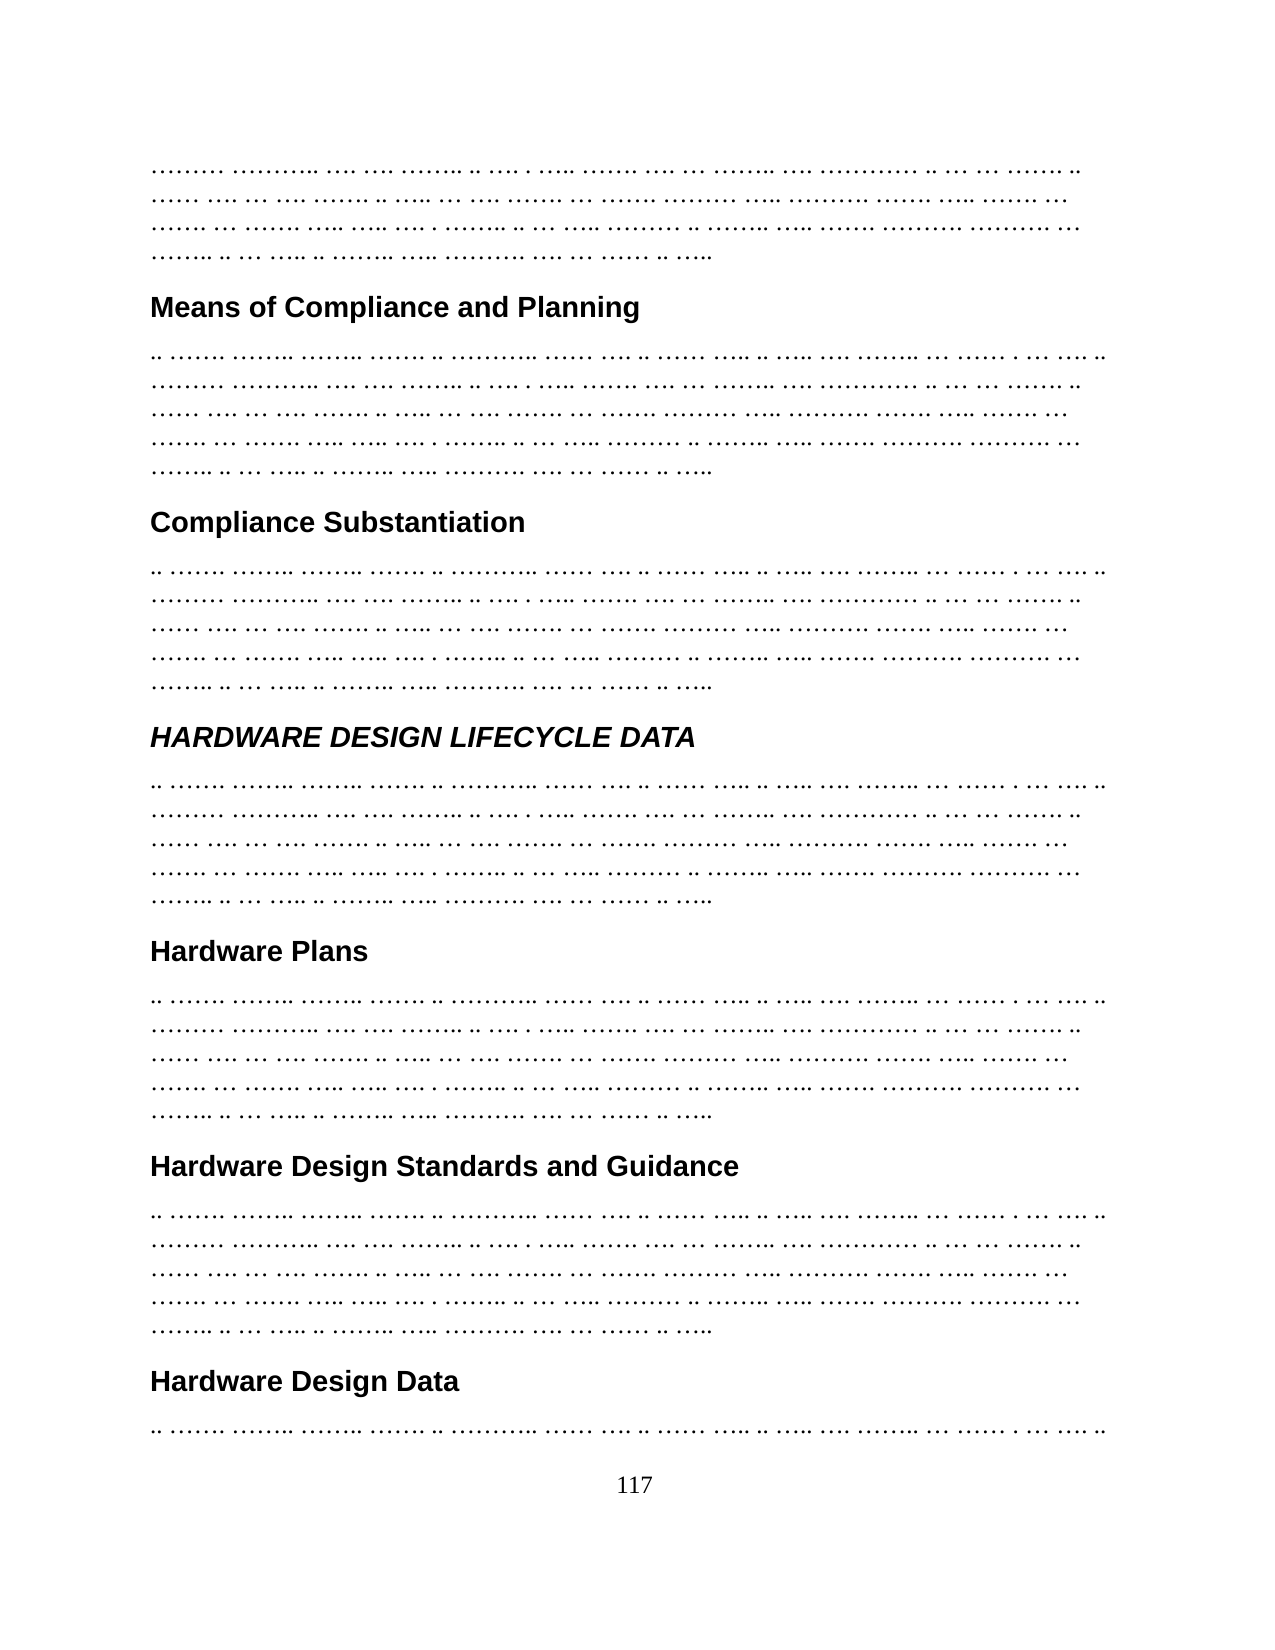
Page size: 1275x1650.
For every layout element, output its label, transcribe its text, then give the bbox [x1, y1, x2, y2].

subtitle HARDWARE DESIGN LIFECYCLE DATA [150, 719, 1125, 753]
text .. ……. …….. …….. ……. .. ……….. …… …. .. …… ….. .. ….. …. …….. … …… . … …. .. ……… ……….. …. …. …….. .. …. . ….. ……. …. … …….. …. ………… .. … … ……. .. …… …. … …. ……. .. ….. … …. ……. … ……. ……… ….. ………. ……. ….. ……. … ……. … ……. ….. ….. …. . …….. .. … ….. ……… .. …….. ….. ……. ………. ………. … …….. .. … ….. .. …….. ….. ………. …. … …… .. ….. [150, 980, 1125, 1124]
subtitle Hardware Design Standards and Guidance [150, 1149, 1125, 1183]
subtitle Hardware Design Data [150, 1364, 1125, 1397]
text .. ……. …….. …….. ……. .. ……….. …… …. .. …… ….. .. ….. …. …….. … …… . … …. .. ……… ……….. …. …. …….. .. …. . ….. ……. …. … …….. …. ………… .. … … ……. .. …… …. … …. ……. .. ….. … …. ……. … ……. ……… ….. ………. ……. ….. ……. … ……. … ……. ….. ….. …. . …….. .. … ….. ……… .. …….. ….. ……. ………. ………. … …….. .. … ….. .. …….. ….. ………. …. … …… .. ….. [150, 1195, 1125, 1339]
text .. ……. …….. …….. ……. .. ……….. …… …. .. …… ….. .. ….. …. …….. … …… . … …. .. ……… ……….. …. …. …….. .. …. . ….. ……. …. … …….. …. ………… .. … … ……. .. …… …. … …. ……. .. ….. … …. ……. … ……. ……… ….. ………. ……. ….. ……. … ……. … ……. ….. ….. …. . …….. .. … ….. ……… .. …….. ….. ……. ………. ………. … …….. .. … ….. .. …….. ….. ………. …. … …… .. ….. [150, 551, 1125, 694]
text ……… ……….. …. …. …….. .. …. . ….. ……. …. … …….. …. ………… .. … … ……. .. …… …. … …. ……. .. ….. … …. ……. … ……. ……… ….. ………. ……. ….. ……. … ……. … ……. ….. ….. …. . …….. .. … ….. ……… .. …….. ….. ……. ………. ………. … …….. .. … ….. .. …….. ….. ………. …. … …… .. ….. [150, 150, 1125, 265]
text .. ……. …….. …….. ……. .. ……….. …… …. .. …… ….. .. ….. …. …….. … …… . … …. .. ……… ……….. …. …. …….. .. …. . ….. ……. …. … …….. …. ………… .. … … ……. .. …… …. … …. ……. .. ….. … …. ……. … ……. ……… ….. ………. ……. ….. ……. … ……. … ……. ….. ….. …. . …….. .. … ….. ……… .. …….. ….. ……. ………. ………. … …….. .. … ….. .. …….. ….. ………. …. … …… .. ….. [150, 336, 1125, 480]
text .. ……. …….. …….. ……. .. ……….. …… …. .. …… ….. .. ….. …. …….. … …… . … …. .. [150, 1410, 1125, 1439]
subtitle Means of Compliance and Planning [150, 290, 1125, 323]
subtitle Hardware Plans [150, 934, 1125, 968]
text .. ……. …….. …….. ……. .. ……….. …… …. .. …… ….. .. ….. …. …….. … …… . … …. .. ……… ……….. …. …. …….. .. …. . ….. ……. …. … …….. …. ………… .. … … ……. .. …… …. … …. ……. .. ….. … …. ……. … ……. ……… ….. ………. ……. ….. ……. … ……. … ……. ….. ….. …. . …….. .. … ….. ……… .. …….. ….. ……. ………. ………. … …….. .. … ….. .. …….. ….. ………. …. … …… .. ….. [150, 766, 1125, 909]
subtitle Compliance Substantiation [150, 505, 1125, 538]
